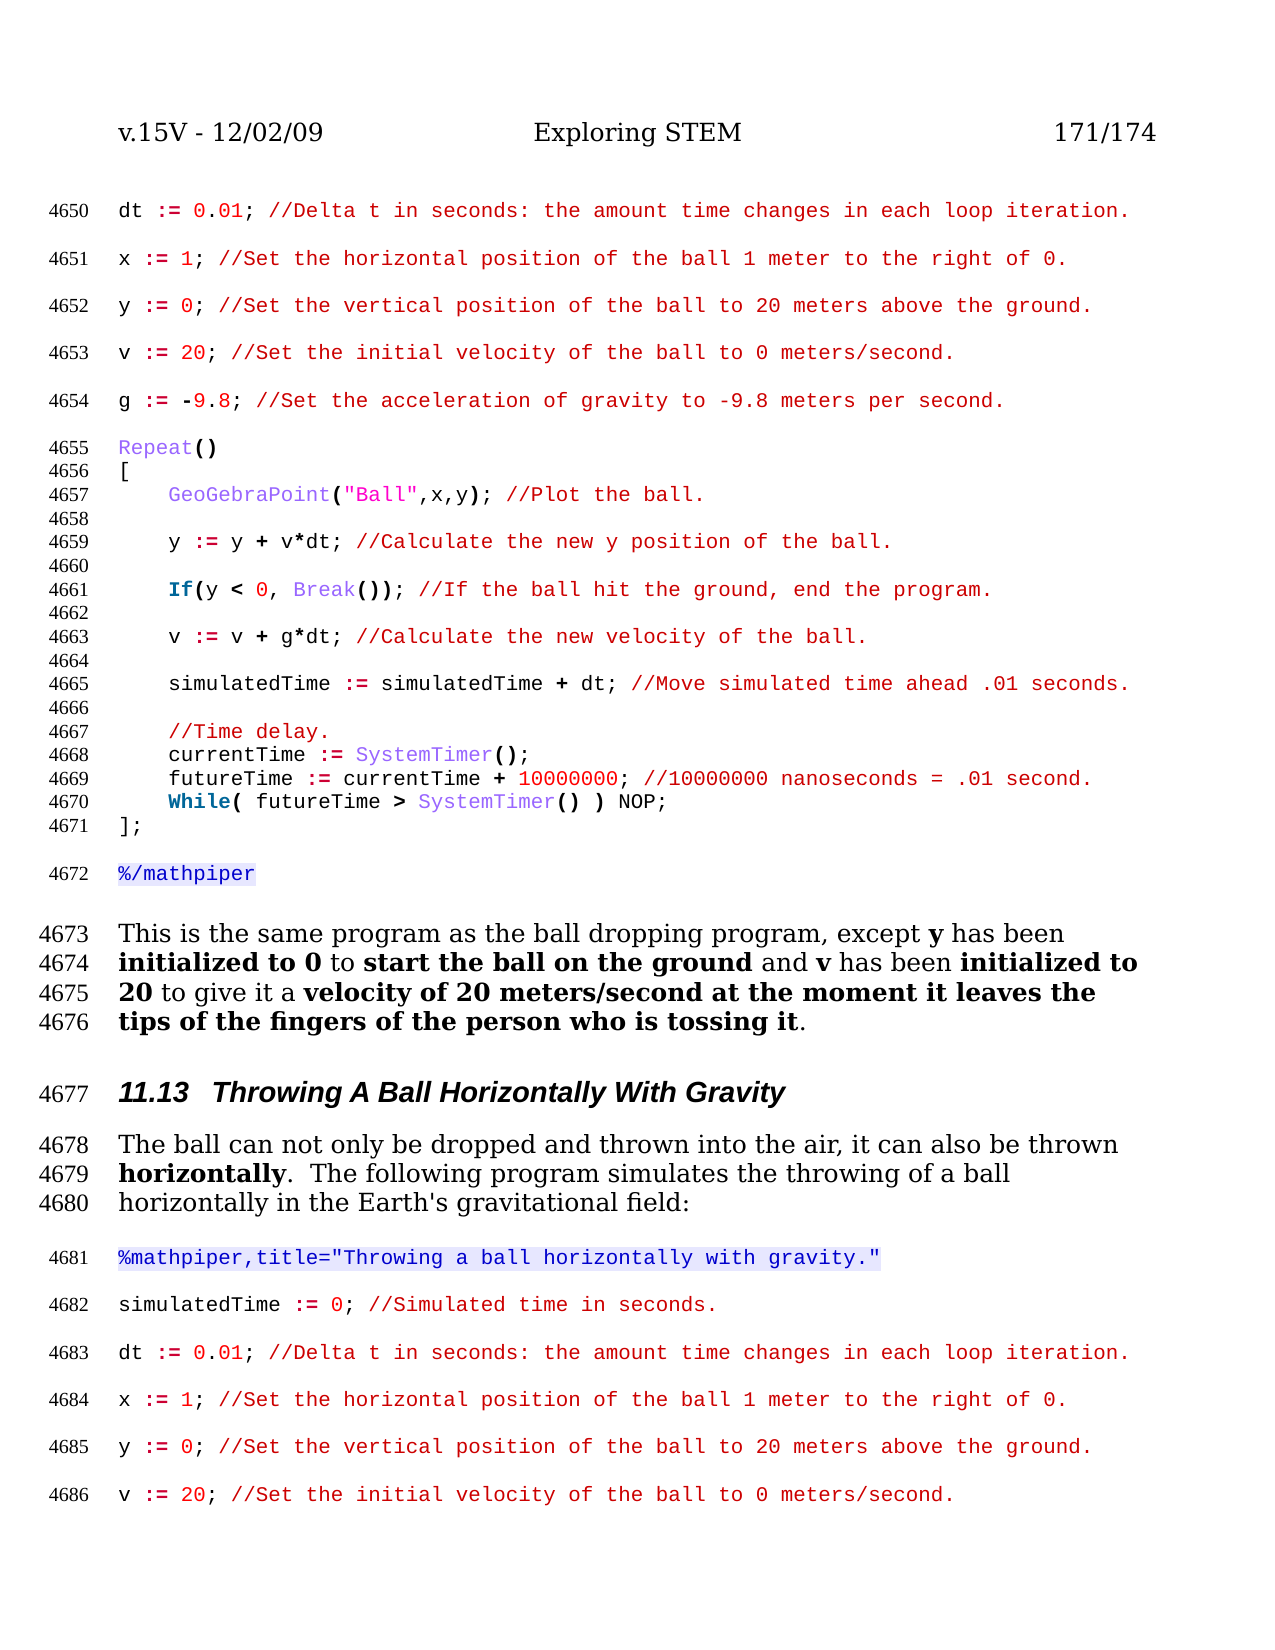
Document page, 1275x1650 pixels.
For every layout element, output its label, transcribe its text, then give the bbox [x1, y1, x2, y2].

text Repeat() [118, 437, 1157, 461]
text futureTime := currentTime + 10000000; //10000000 nanoseconds = .01 second. [118, 768, 1157, 792]
text y := 0; //Set the vertical position of the ball to 20 meters above the ground. [118, 1436, 1157, 1460]
text [ [118, 461, 1157, 484]
text y := 0; //Set the vertical position of the ball to 20 meters above the ground. [118, 295, 1157, 319]
text dt := 0.01; //Delta t in seconds: the amount time changes in each loop iteration. [118, 200, 1157, 224]
text v := 20; //Set the initial velocity of the ball to 0 meters/second. [118, 1484, 1157, 1507]
subtitle Throwing A Ball Horizontally With Gravity [118, 1075, 1157, 1109]
text While( futureTime > SystemTimer() ) NOP; [118, 792, 1157, 815]
text GeoGebraPoint("Ball",x,y); //Plot the ball. [118, 484, 1157, 508]
text //Time delay. [118, 721, 1157, 744]
text v := 20; //Set the initial velocity of the ball to 0 meters/second. [118, 342, 1157, 366]
text g := -9.8; //Set the acceleration of gravity to -9.8 meters per second. [118, 389, 1157, 413]
text v := v + g*dt; //Calculate the new velocity of the ball. [118, 626, 1157, 650]
text x := 1; //Set the horizontal position of the ball 1 meter to the right of 0. [118, 1389, 1157, 1413]
text x := 1; //Set the horizontal position of the ball 1 meter to the right of 0. [118, 248, 1157, 271]
text dt := 0.01; //Delta t in seconds: the amount time changes in each loop iteration. [118, 1342, 1157, 1365]
text This is the same program as the ball dropping program, except y has been initialized to 0 to start the ball on the ground and v has been initialized to 20 to give it a velocity of 20 meters/second at the moment it leaves the tips of the fingers of the person who is tossing it. [118, 919, 1157, 1036]
text simulatedTime := 0; //Simulated time in seconds. [118, 1294, 1157, 1318]
text simulatedTime := simulatedTime + dt; //Move simulated time ahead .01 seconds. [118, 673, 1157, 697]
text The ball can not only be dropped and thrown into the air, it can also be thrown horizontally. The following program simulates the throwing of a ball horizontally in the Earth's gravitational field: [118, 1130, 1157, 1217]
text %mathpiper,title="Throwing a ball horizontally with gravity." [118, 1247, 1157, 1271]
text ]; [118, 815, 1157, 839]
text %/mathpiper [118, 862, 1157, 886]
text y := y + v*dt; //Calculate the new y position of the ball. [118, 531, 1157, 555]
text If(y < 0, Break()); //If the ball hit the ground, end the program. [118, 579, 1157, 602]
text currentTime := SystemTimer(); [118, 744, 1157, 768]
